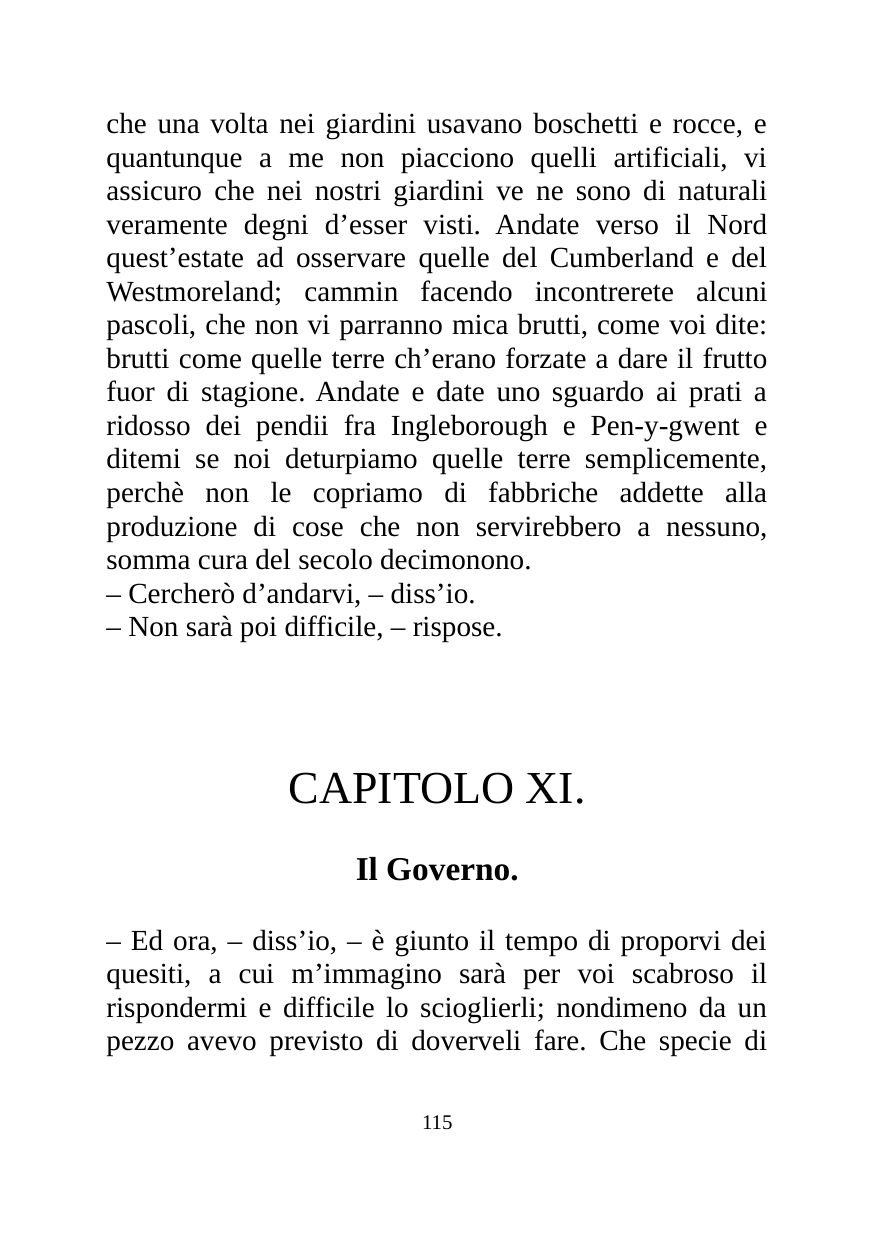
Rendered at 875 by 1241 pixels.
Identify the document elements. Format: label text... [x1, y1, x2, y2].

subtitle CAPITOLO XI. [106, 761, 768, 814]
text – Cercherò d’andarvi, – diss’io. [106, 576, 768, 609]
text – Non sarà poi difficile, – rispose. [106, 609, 768, 643]
text – Ed ora, – diss’io, – è giunto il tempo di proporvi dei quesiti, a cui m’immagino sarà per voi scabroso il rispondermi e difficile lo scioglierli; nondimeno da un pezzo avevo previsto di doverveli fare. Che specie di [106, 923, 768, 1057]
text che una volta nei giardini usavano boschetti e rocce, e quantunque a me non piacciono quelli artificiali, vi assicuro che nei nostri giardini ve ne sono di naturali veramente degni d’esser visti. Andate verso il Nord quest’estate ad osservare quelle del Cumberland e del Westmoreland; cammin facendo incontrerete alcuni pascoli, che non vi parranno mica brutti, come voi dite: brutti come quelle terre ch’erano forzate a dare il frutto fuor di stagione. Andate e date uno sguardo ai prati a ridosso dei pendii fra Ingleborough e Pen-y-gwent e ditemi se noi deturpiamo quelle terre semplicemente, perchè non le copriamo di fabbriche addette alla produzione di cose che non servirebbero a nessuno, somma cura del secolo decimonono. [106, 106, 768, 576]
subtitle Il Governo. [106, 849, 768, 887]
